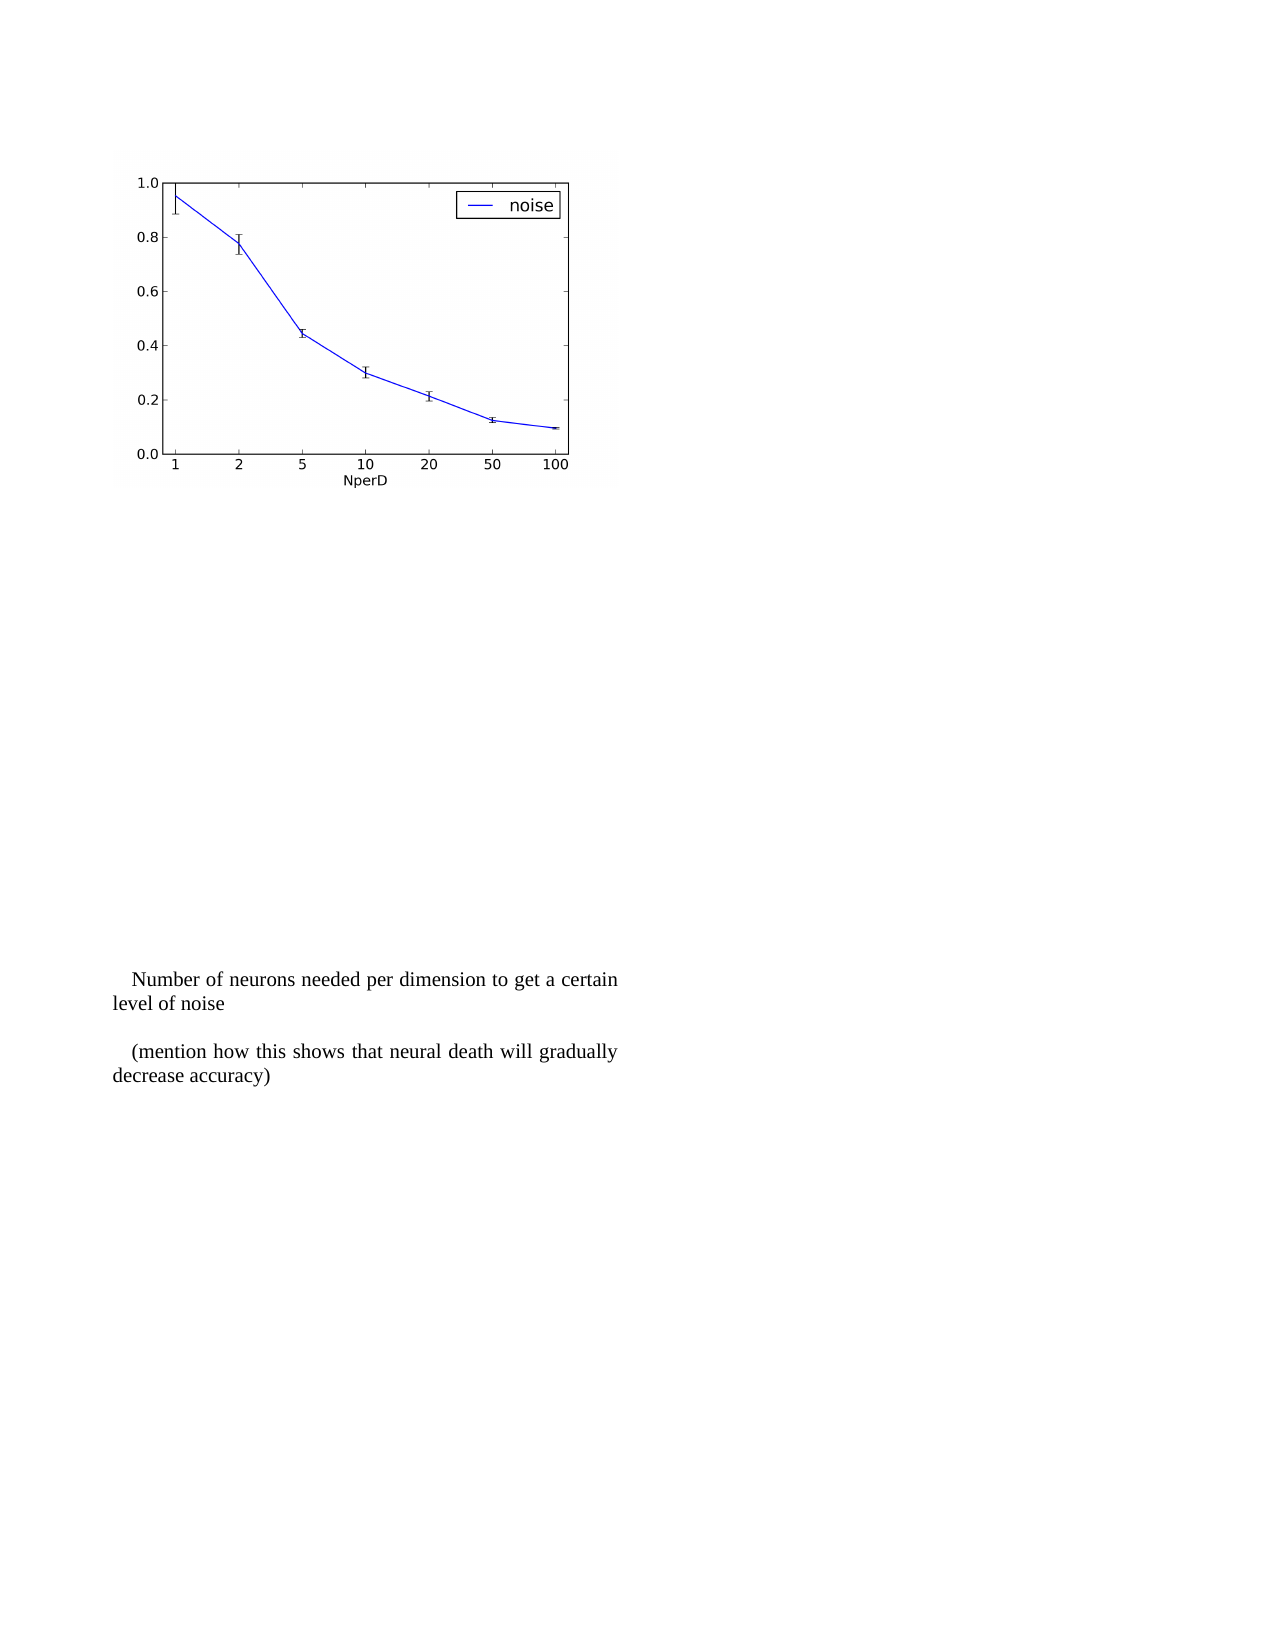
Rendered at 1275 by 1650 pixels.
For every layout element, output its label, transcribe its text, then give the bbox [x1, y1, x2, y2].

text Number of neurons needed per dimension to get a certain level of noise [112, 967, 619, 1015]
picture [112, 150, 619, 488]
text (mention how this shows that neural death will gradually decrease accuracy) [112, 1039, 619, 1087]
